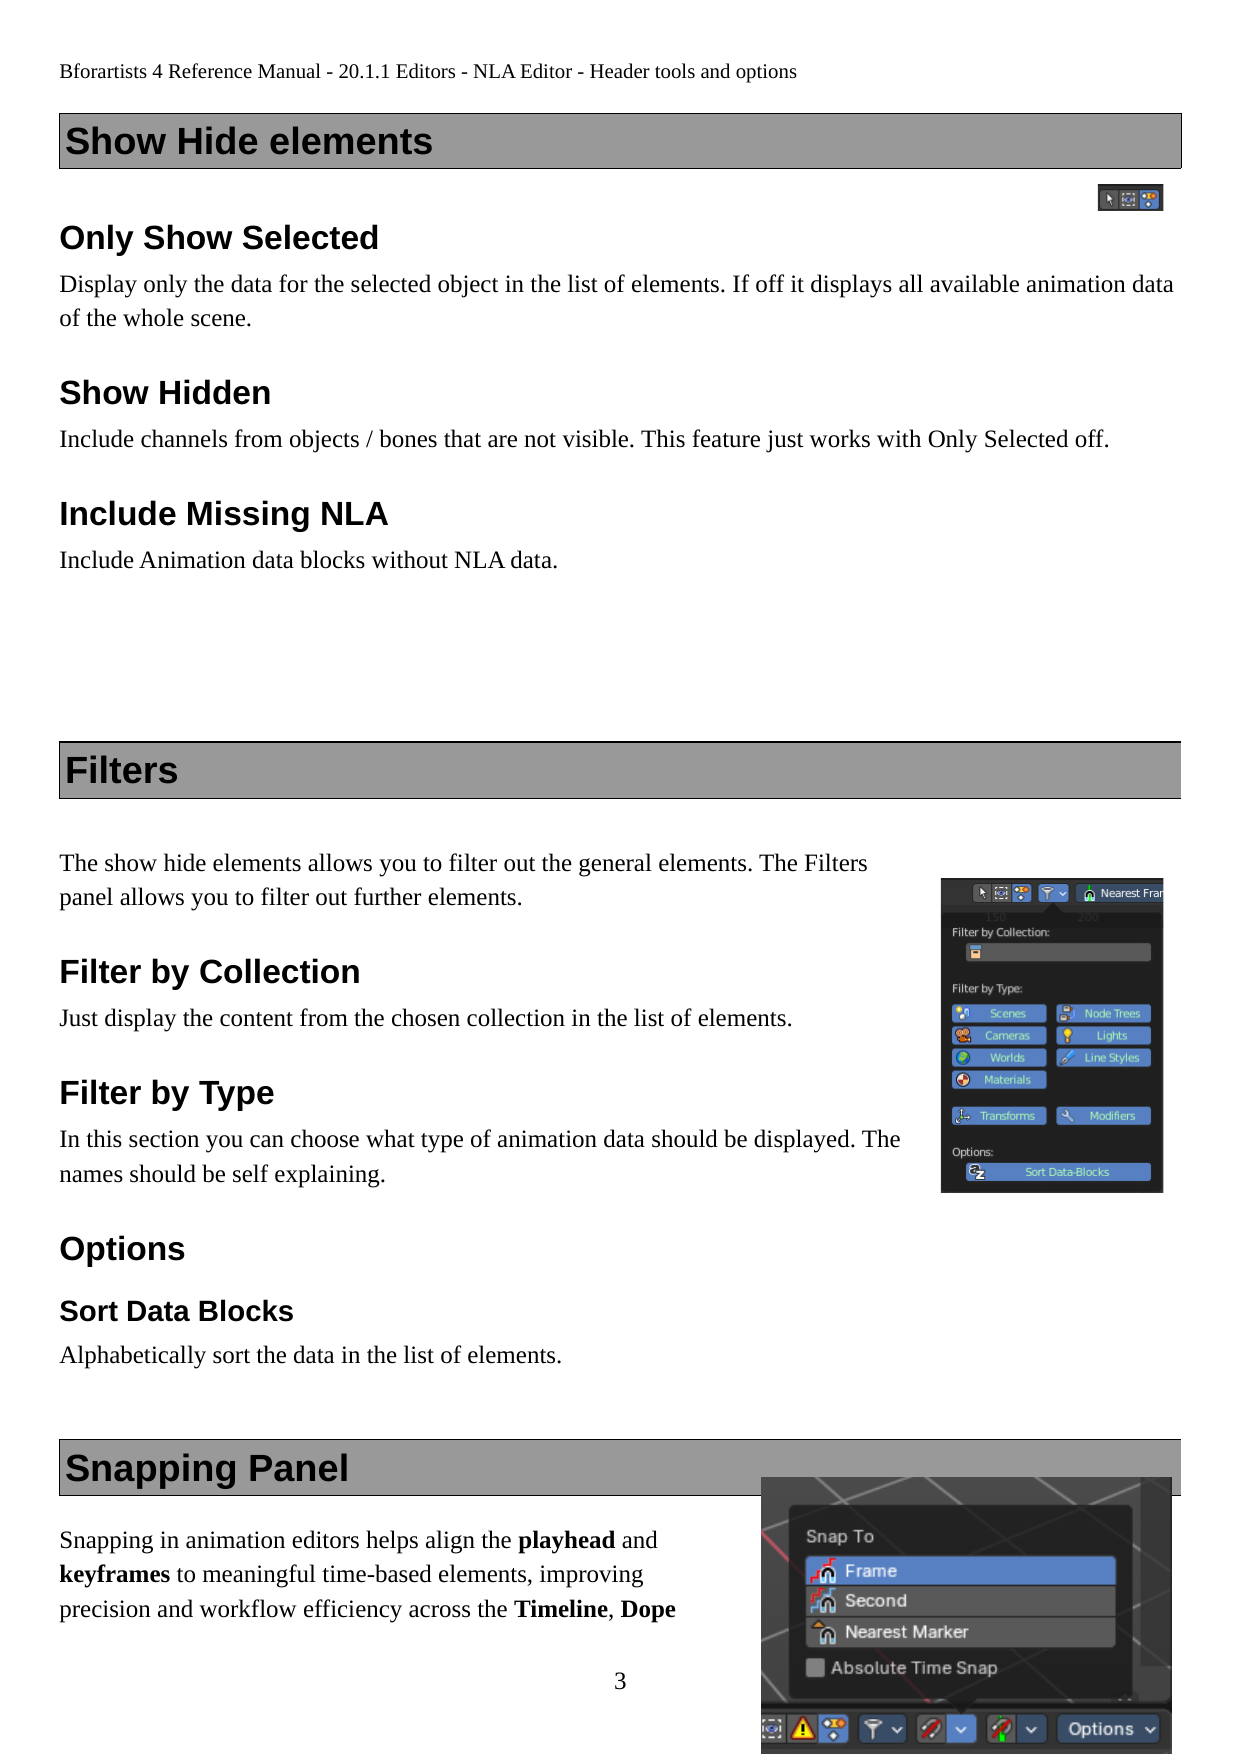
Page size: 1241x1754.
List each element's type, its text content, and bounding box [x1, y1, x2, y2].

text In this section you can choose what type of animation data should be displayed. The names should be self explaining. [59, 1124, 940, 1187]
table_header Filters [60, 743, 1181, 798]
text Just display the content from the chosen collection in the list of elements. [59, 1003, 940, 1032]
subtitle Only Show Selected [59, 217, 1181, 256]
text Include channels from objects / bones that are not visible. This feature just works with Only Selected off. [59, 424, 1181, 453]
text Snapping in animation editors helps align the playhead and keyframes to meaningful time-based elements, improving precision and workflow efficiency across the Timeline, Dope [59, 1525, 761, 1622]
text Display only the data for the selected object in the list of elements. If off it displays all available animation data of the whole scene. [59, 269, 1181, 332]
picture [1097, 184, 1164, 211]
subtitle Filter by Type [59, 1073, 940, 1112]
text The show hide elements allows you to filter out the general elements. The Filters panel allows you to filter out further elements. [59, 848, 1181, 911]
table_header Show Hide elements [60, 114, 1181, 168]
picture [940, 878, 1164, 1193]
text Alphabetically sort the data in the list of elements. [59, 1341, 1181, 1369]
subtitle Filter by Collection [59, 952, 940, 991]
picture [761, 1477, 1172, 1754]
subtitle Options [59, 1229, 1181, 1267]
subtitle Show Hidden [59, 373, 1181, 412]
table_header Snapping Panel [60, 1440, 1181, 1495]
subtitle [1164, 952, 1181, 991]
text Include Animation data blocks without NLA data. [59, 545, 1181, 574]
subtitle Sort Data Blocks [59, 1294, 1181, 1328]
subtitle Include Missing NLA [59, 494, 1181, 533]
subtitle [1164, 1073, 1181, 1112]
